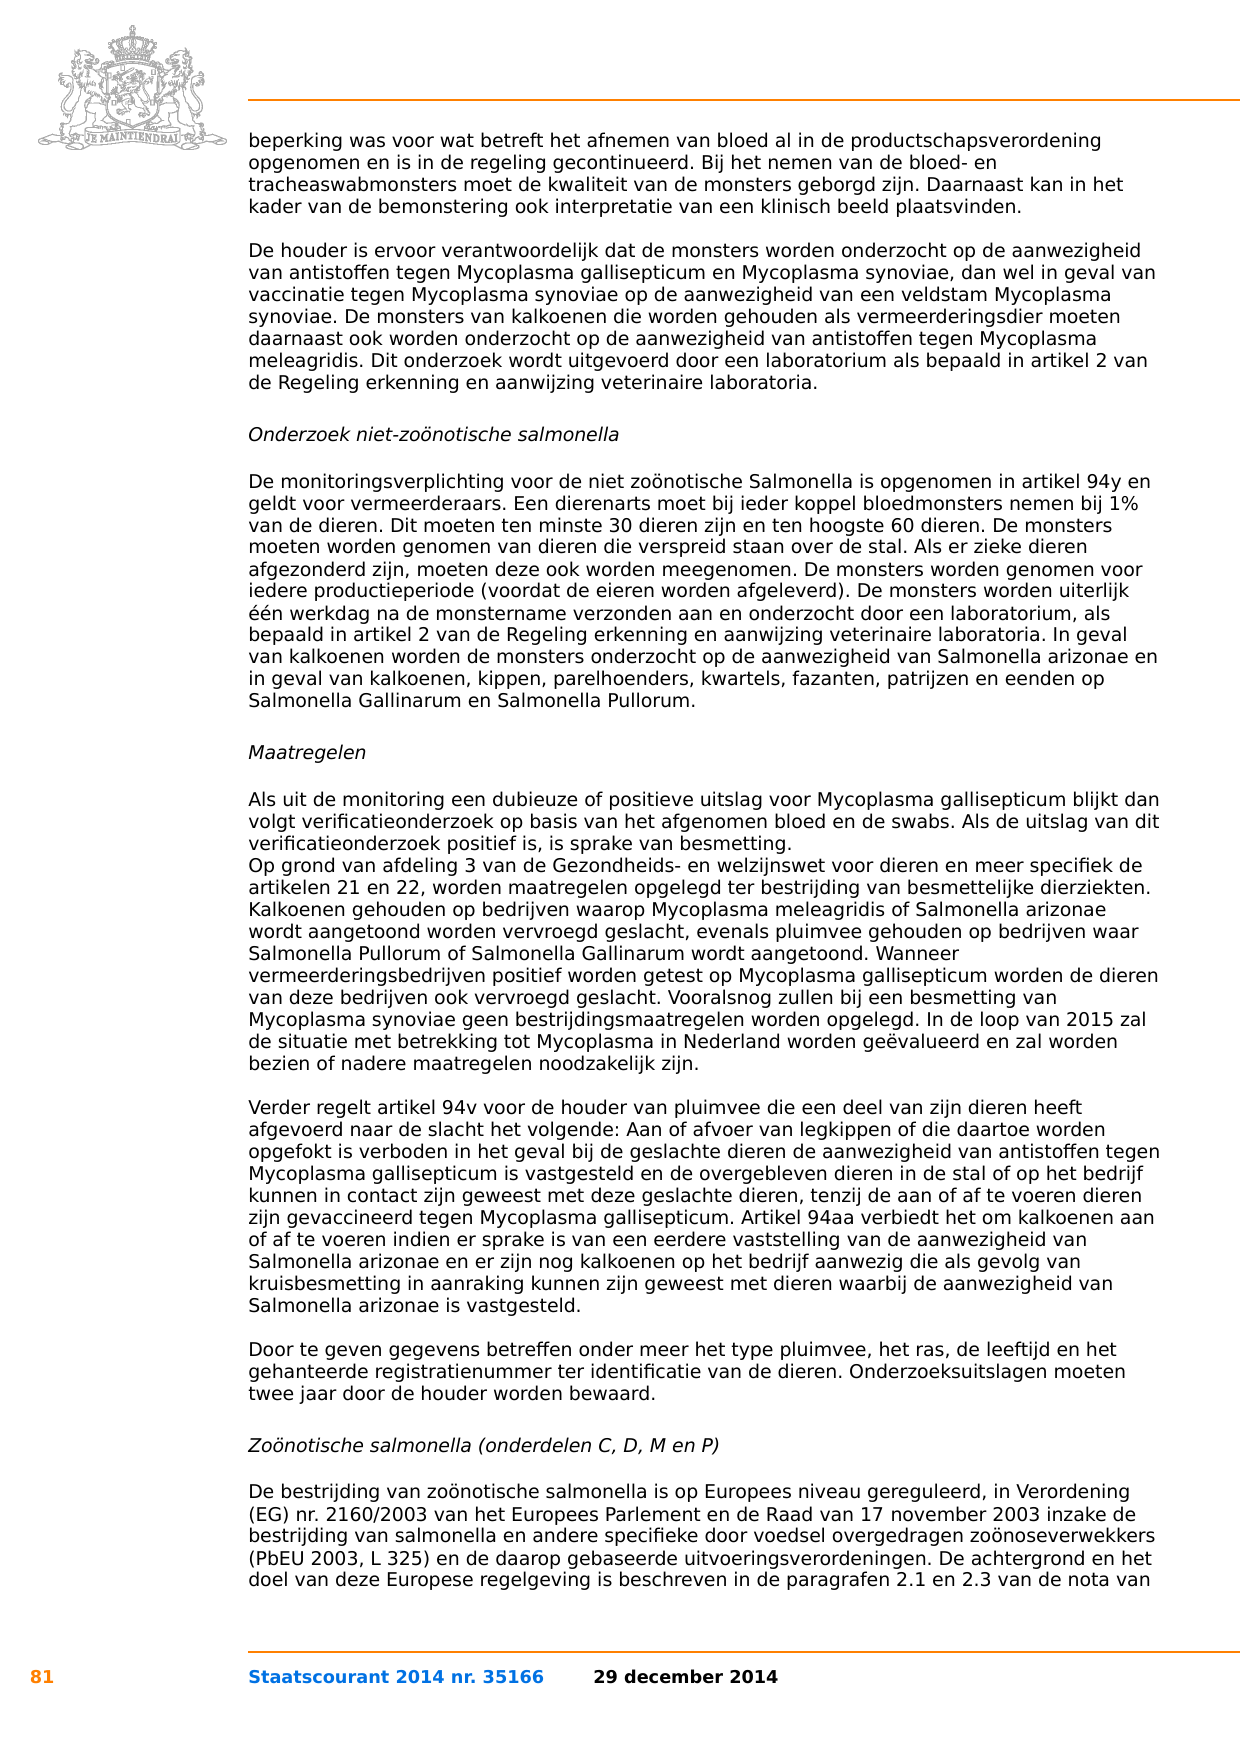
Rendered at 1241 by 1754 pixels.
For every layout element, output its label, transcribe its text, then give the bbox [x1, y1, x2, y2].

text Door te geven gegevens betreffen onder meer het type pluimvee, het ras, de leeftijd en het gehanteerde registratienummer ter identificatie van de dieren. Onderzoeksuitslagen moeten twee jaar door de houder worden bewaard. [248, 1338, 1163, 1404]
subtitle Zoönotische salmonella (onderdelen C, D, M en P) [248, 1434, 1163, 1456]
text beperking was voor wat betreft het afnemen van bloed al in de productschapsverordening opgenomen en is in de regeling gecontinueerd. Bij het nemen van de bloed- en tracheaswabmonsters moet de kwaliteit van de monsters geborgd zijn. Daarnaast kan in het kader van de bemonstering ook interpretatie van een klinisch beeld plaatsvinden. [248, 130, 1163, 218]
text Verder regelt artikel 94v voor de houder van pluimvee die een deel van zijn dieren heeft afgevoerd naar de slacht het volgende: Aan of afvoer van legkippen of die daartoe worden opgefokt is verboden in het geval bij de geslachte dieren de aanwezigheid van antistoffen tegen Mycoplasma gallisepticum is vastgesteld en de overgebleven dieren in de stal of op het bedrijf kunnen in contact zijn geweest met deze geslachte dieren, tenzij de aan of af te voeren dieren zijn gevaccineerd tegen Mycoplasma gallisepticum. Artikel 94aa verbiedt het om kalkoenen aan of af te voeren indien er sprake is van een eerdere vaststelling van de aanwezigheid van Salmonella arizonae en er zijn nog kalkoenen op het bedrijf aanwezig die als gevolg van kruisbesmetting in aanraking kunnen zijn geweest met dieren waarbij de aanwezigheid van Salmonella arizonae is vastgesteld. [248, 1097, 1163, 1317]
subtitle Maatregelen [248, 742, 1163, 764]
text De monitoringsverplichting voor de niet zoönotische Salmonella is opgenomen in artikel 94y en geldt voor vermeerderaars. Een dierenarts moet bij ieder koppel bloedmonsters nemen bij 1% van de dieren. Dit moeten ten minste 30 dieren zijn en ten hoogste 60 dieren. De monsters moeten worden genomen van dieren die verspreid staan over de stal. Als er zieke dieren afgezonderd zijn, moeten deze ook worden meegenomen. De monsters worden genomen voor iedere productieperiode (voordat de eieren worden afgeleverd). De monsters worden uiterlijk één werkdag na de monstername verzonden aan en onderzocht door een laboratorium, als bepaald in artikel 2 van de Regeling erkenning en aanwijzing veterinaire laboratoria. In geval van kalkoenen worden de monsters onderzocht op de aanwezigheid van Salmonella arizonae en in geval van kalkoenen, kippen, parelhoenders, kwartels, fazanten, patrijzen en eenden op Salmonella Gallinarum en Salmonella Pullorum. [248, 471, 1163, 712]
subtitle Onderzoek niet-zoönotische salmonella [248, 423, 1163, 446]
picture [38, 25, 227, 150]
text De houder is ervoor verantwoordelijk dat de monsters worden onderzocht op de aanwezigheid van antistoffen tegen Mycoplasma gallisepticum en Mycoplasma synoviae, dan wel in geval van vaccinatie tegen Mycoplasma synoviae op de aanwezigheid van een veldstam Mycoplasma synoviae. De monsters van kalkoenen die worden gehouden als vermeerderingsdier moeten daarnaast ook worden onderzocht op de aanwezigheid van antistoffen tegen Mycoplasma meleagridis. Dit onderzoek wordt uitgevoerd door een laboratorium als bepaald in artikel 2 van de Regeling erkenning en aanwijzing veterinaire laboratoria. [248, 240, 1163, 393]
text Op grond van afdeling 3 van de Gezondheids- en welzijnswet voor dieren en meer specifiek de artikelen 21 en 22, worden maatregelen opgelegd ter bestrijding van besmettelijke dierziekten. Kalkoenen gehouden op bedrijven waarop Mycoplasma meleagridis of Salmonella arizonae wordt aangetoond worden vervroegd geslacht, evenals pluimvee gehouden op bedrijven waar Salmonella Pullorum of Salmonella Gallinarum wordt aangetoond. Wanneer vermeerderingsbedrijven positief worden getest op Mycoplasma gallisepticum worden de dieren van deze bedrijven ook vervroegd geslacht. Vooralsnog zullen bij een besmetting van Mycoplasma synoviae geen bestrijdingsmaatregelen worden opgelegd. In de loop van 2015 zal de situatie met betrekking tot Mycoplasma in Nederland worden geëvalueerd en zal worden bezien of nadere maatregelen noodzakelijk zijn. [248, 855, 1163, 1075]
text Als uit de monitoring een dubieuze of positieve uitslag voor Mycoplasma gallisepticum blijkt dan volgt verificatieonderzoek op basis van het afgenomen bloed en de swabs. Als de uitslag van dit verificatieonderzoek positief is, is sprake van besmetting. [248, 789, 1163, 855]
text De bestrijding van zoönotische salmonella is op Europees niveau gereguleerd, in Verordening (EG) nr. 2160/2003 van het Europees Parlement en de Raad van 17 november 2003 inzake de bestrĳding van salmonella en andere specifieke door voedsel overgedragen zoönoseverwekkers (PbEU 2003, L 325) en de daarop gebaseerde uitvoeringsverordeningen. De achtergrond en het doel van deze Europese regelgeving is beschreven in de paragrafen 2.1 en 2.3 van de nota van [248, 1481, 1163, 1591]
